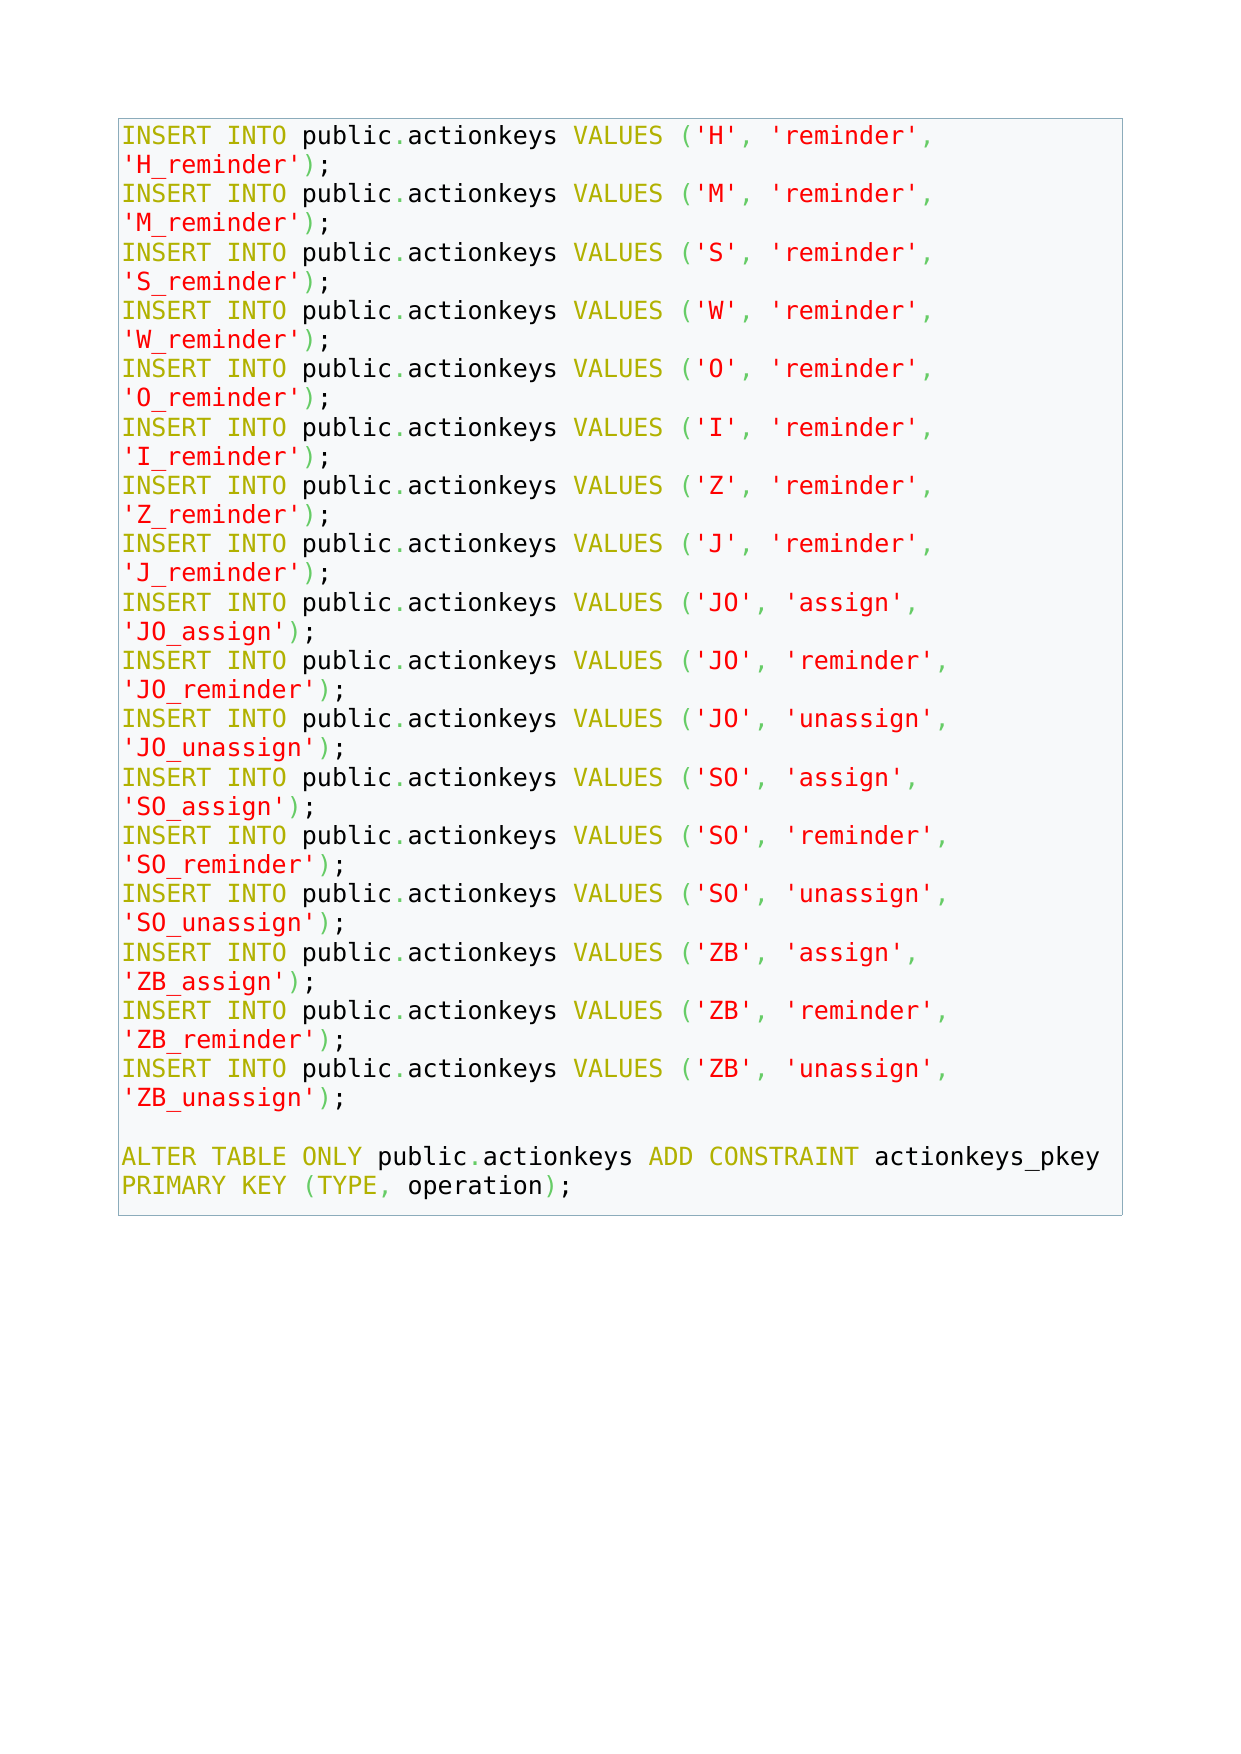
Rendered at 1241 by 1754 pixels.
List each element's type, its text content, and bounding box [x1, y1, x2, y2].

table_header INSERT INTO public.actionkeys VALUES ('H', 'reminder', 'H_reminder'); INSERT INTO public.actionkeys VALUES ('M', 'reminder', 'M_reminder'); INSERT INTO public.actionkeys VALUES ('S', 'reminder', 'S_reminder'); INSERT INTO public.actionkeys VALUES ('W', 'reminder', 'W_reminder'); INSERT INTO public.actionkeys VALUES ('O', 'reminder', 'O_reminder'); INSERT INTO public.actionkeys VALUES ('I', 'reminder', 'I_reminder'); INSERT INTO public.actionkeys VALUES ('Z', 'reminder', 'Z_reminder'); INSERT INTO public.actionkeys VALUES ('J', 'reminder', 'J_reminder'); INSERT INTO public.actionkeys VALUES ('JO', 'assign', 'JO_assign'); INSERT INTO public.actionkeys VALUES ('JO', 'reminder', 'JO_reminder'); INSERT INTO public.actionkeys VALUES ('JO', 'unassign', 'JO_unassign'); INSERT INTO public.actionkeys VALUES ('SO', 'assign', 'SO_assign'); INSERT INTO public.actionkeys VALUES ('SO', 'reminder', 'SO_reminder'); INSERT INTO public.actionkeys VALUES ('SO', 'unassign', 'SO_unassign'); INSERT INTO public.actionkeys VALUES ('ZB', 'assign', 'ZB_assign'); INSERT INTO public.actionkeys VALUES ('ZB', 'reminder', 'ZB_reminder'); INSERT INTO public.actionkeys VALUES ('ZB', 'unassign', 'ZB_unassign'); ALTER TABLE ONLY public.actionkeys ADD CONSTRAINT actionkeys_pkey PRIMARY KEY (TYPE, operation); [119, 119, 1122, 1215]
